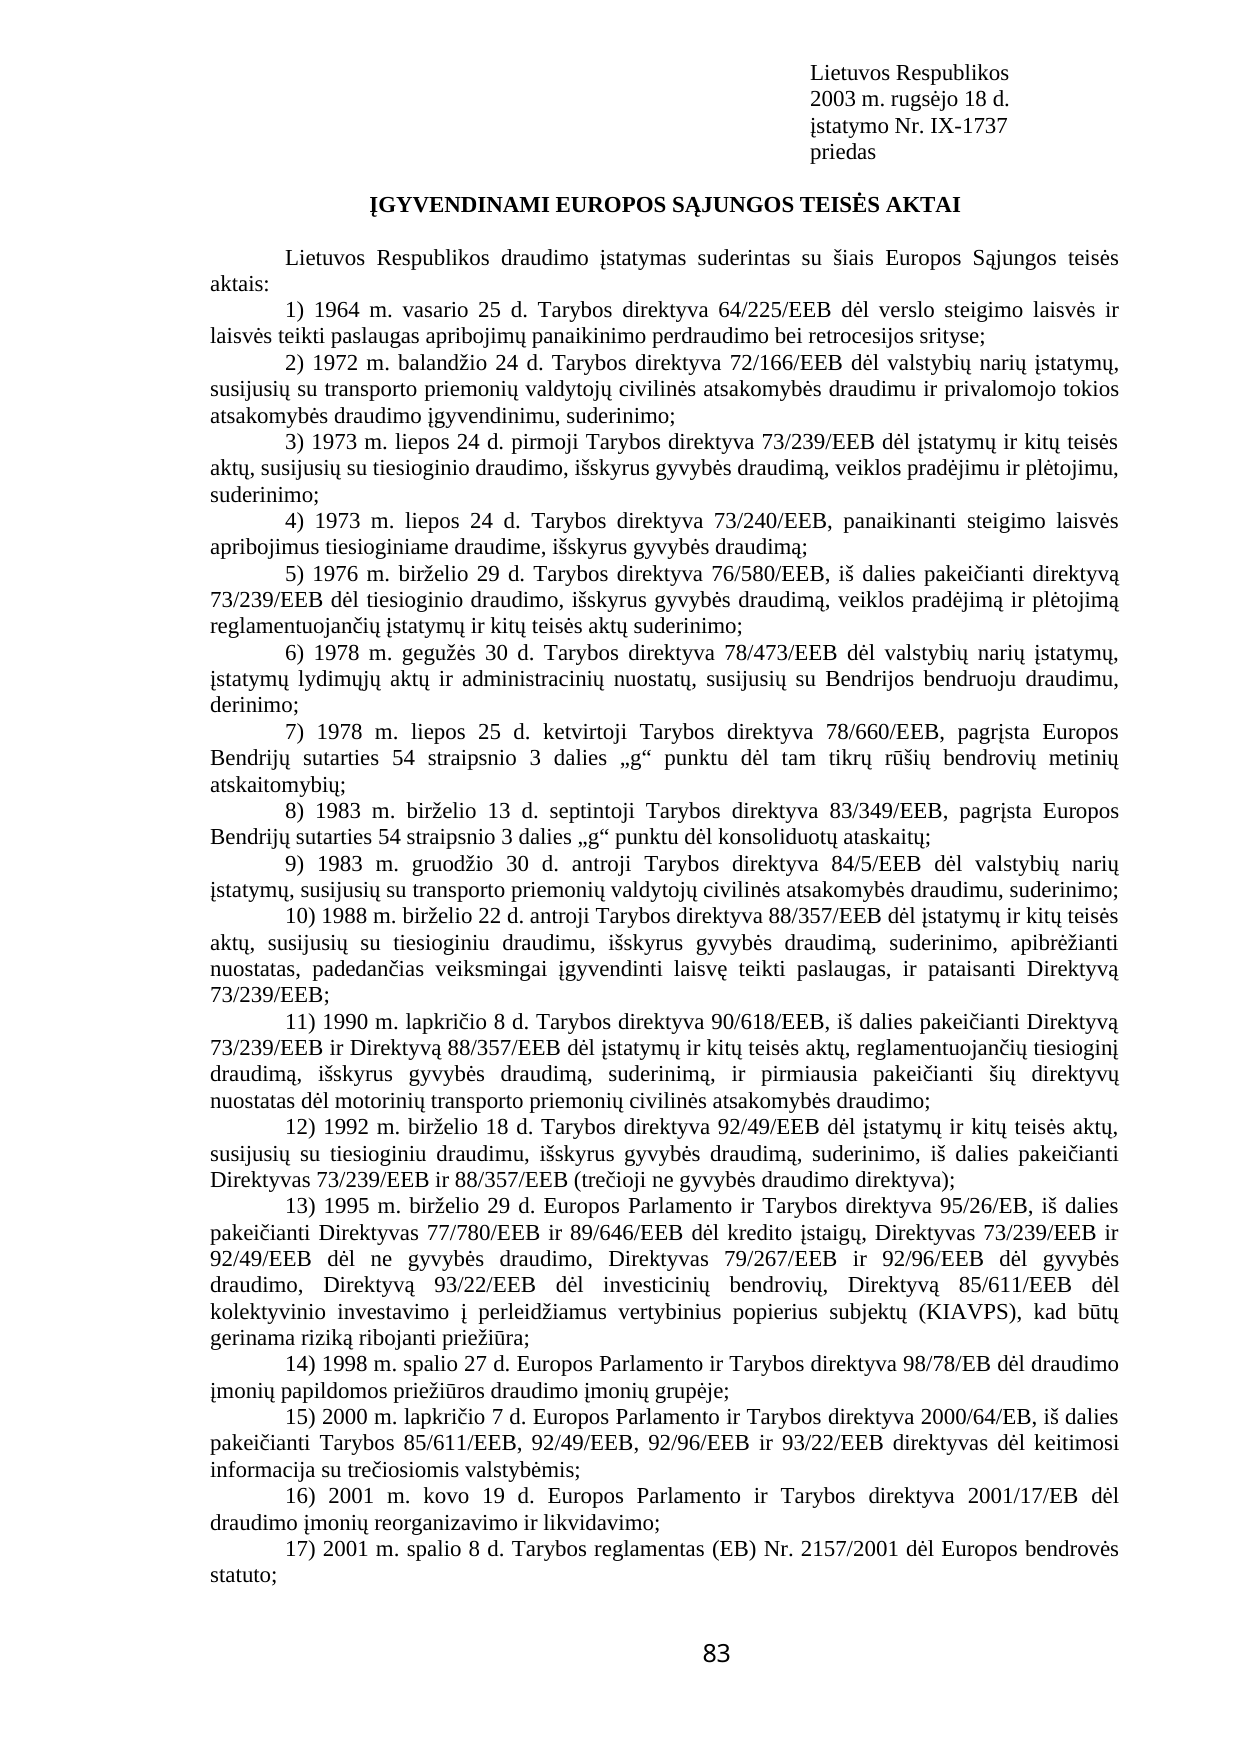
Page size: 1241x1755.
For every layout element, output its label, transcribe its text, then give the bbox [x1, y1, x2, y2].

text Lietuvos Respublikos [210, 59, 1120, 85]
text 14) 1998 m. spalio 27 d. Europos Parlamento ir Tarybos direktyva 98/78/EB dėl draudimo įmonių papildomos priežiūros draudimo įmonių grupėje; [210, 1350, 1120, 1403]
text Lietuvos Respublikos draudimo įstatymas suderintas su šiais Europos Sąjungos teisės aktais: [210, 243, 1120, 296]
text 15) 2000 m. lapkričio 7 d. Europos Parlamento ir Tarybos direktyva 2000/64/EB, iš dalies pakeičianti Tarybos 85/611/EEB, 92/49/EEB, 92/96/EEB ir 93/22/EEB direktyvas dėl keitimosi informacija su trečiosiomis valstybėmis; [210, 1403, 1120, 1482]
text 4) 1973 m. liepos 24 d. Tarybos direktyva 73/240/EEB, panaikinanti steigimo laisvės apribojimus tiesioginiame draudime, išskyrus gyvybės draudimą; [210, 507, 1120, 560]
text 17) 2001 m. spalio 8 d. Tarybos reglamentas (EB) Nr. 2157/2001 dėl Europos bendrovės statuto; [210, 1535, 1120, 1588]
text 2) 1972 m. balandžio 24 d. Tarybos direktyva 72/166/EEB dėl valstybių narių įstatymų, susijusių su transporto priemonių valdytojų civilinės atsakomybės draudimu ir privalomojo tokios atsakomybės draudimo įgyvendinimu, suderinimo; [210, 349, 1120, 428]
text 6) 1978 m. gegužės 30 d. Tarybos direktyva 78/473/EEB dėl valstybių narių įstatymų, įstatymų lydimųjų aktų ir administracinių nuostatų, susijusių su Bendrijos bendruoju draudimu, derinimo; [210, 639, 1120, 718]
text 11) 1990 m. lapkričio 8 d. Tarybos direktyva 90/618/EEB, iš dalies pakeičianti Direktyvą 73/239/EEB ir Direktyvą 88/357/EEB dėl įstatymų ir kitų teisės aktų, reglamentuojančių tiesioginį draudimą, išskyrus gyvybės draudimą, suderinimą, ir pirmiausia pakeičianti šių direktyvų nuostatas dėl motorinių transporto priemonių civilinės atsakomybės draudimo; [210, 1008, 1120, 1113]
text 16) 2001 m. kovo 19 d. Europos Parlamento ir Tarybos direktyva 2001/17/EB dėl draudimo įmonių reorganizavimo ir likvidavimo; [210, 1482, 1120, 1535]
text 3) 1973 m. liepos 24 d. pirmoji Tarybos direktyva 73/239/EEB dėl įstatymų ir kitų teisės aktų, susijusių su tiesioginio draudimo, išskyrus gyvybės draudimą, veiklos pradėjimu ir plėtojimu, suderinimo; [210, 428, 1120, 507]
text 10) 1988 m. birželio 22 d. antroji Tarybos direktyva 88/357/EEB dėl įstatymų ir kitų teisės aktų, susijusių su tiesioginiu draudimu, išskyrus gyvybės draudimą, suderinimo, apibrėžianti nuostatas, padedančias veiksmingai įgyvendinti laisvę teikti paslaugas, ir pataisanti Direktyvą 73/239/EEB; [210, 902, 1120, 1008]
text įstatymo Nr. IX-1737 [210, 112, 1120, 138]
text 12) 1992 m. birželio 18 d. Tarybos direktyva 92/49/EEB dėl įstatymų ir kitų teisės aktų, susijusių su tiesioginiu draudimu, išskyrus gyvybės draudimą, suderinimo, iš dalies pakeičianti Direktyvas 73/239/EEB ir 88/357/EEB (trečioji ne gyvybės draudimo direktyva); [210, 1113, 1120, 1192]
text 7) 1978 m. liepos 25 d. ketvirtoji Tarybos direktyva 78/660/EEB, pagrįsta Europos Bendrijų sutarties 54 straipsnio 3 dalies „g“ punktu dėl tam tikrų rūšių bendrovių metinių atskaitomybių; [210, 718, 1120, 797]
text 9) 1983 m. gruodžio 30 d. antroji Tarybos direktyva 84/5/EEB dėl valstybių narių įstatymų, susijusių su transporto priemonių valdytojų civilinės atsakomybės draudimu, suderinimo; [210, 850, 1120, 902]
text 8) 1983 m. birželio 13 d. septintoji Tarybos direktyva 83/349/EEB, pagrįsta Europos Bendrijų sutarties 54 straipsnio 3 dalies „g“ punktu dėl konsoliduotų ataskaitų; [210, 797, 1120, 850]
text ĮGYVENDINAMI EUROPOS SĄJUNGOS TEISĖS AKTAI [210, 191, 1120, 217]
text 5) 1976 m. birželio 29 d. Tarybos direktyva 76/580/EEB, iš dalies pakeičianti direktyvą 73/239/EEB dėl tiesioginio draudimo, išskyrus gyvybės draudimą, veiklos pradėjimą ir plėtojimą reglamentuojančių įstatymų ir kitų teisės aktų suderinimo; [210, 560, 1120, 639]
text 2003 m. rugsėjo 18 d. [210, 85, 1120, 112]
text 1) 1964 m. vasario 25 d. Tarybos direktyva 64/225/EEB dėl verslo steigimo laisvės ir laisvės teikti paslaugas apribojimų panaikinimo perdraudimo bei retrocesijos srityse; [210, 296, 1120, 349]
text priedas [210, 138, 1120, 164]
text 13) 1995 m. birželio 29 d. Europos Parlamento ir Tarybos direktyva 95/26/EB, iš dalies pakeičianti Direktyvas 77/780/EEB ir 89/646/EEB dėl kredito įstaigų, Direktyvas 73/239/EEB ir 92/49/EEB dėl ne gyvybės draudimo, Direktyvas 79/267/EEB ir 92/96/EEB dėl gyvybės draudimo, Direktyvą 93/22/EEB dėl investicinių bendrovių, Direktyvą 85/611/EEB dėl kolektyvinio investavimo į perleidžiamus vertybinius popierius subjektų (KIAVPS), kad būtų gerinama riziką ribojanti priežiūra; [210, 1192, 1120, 1350]
